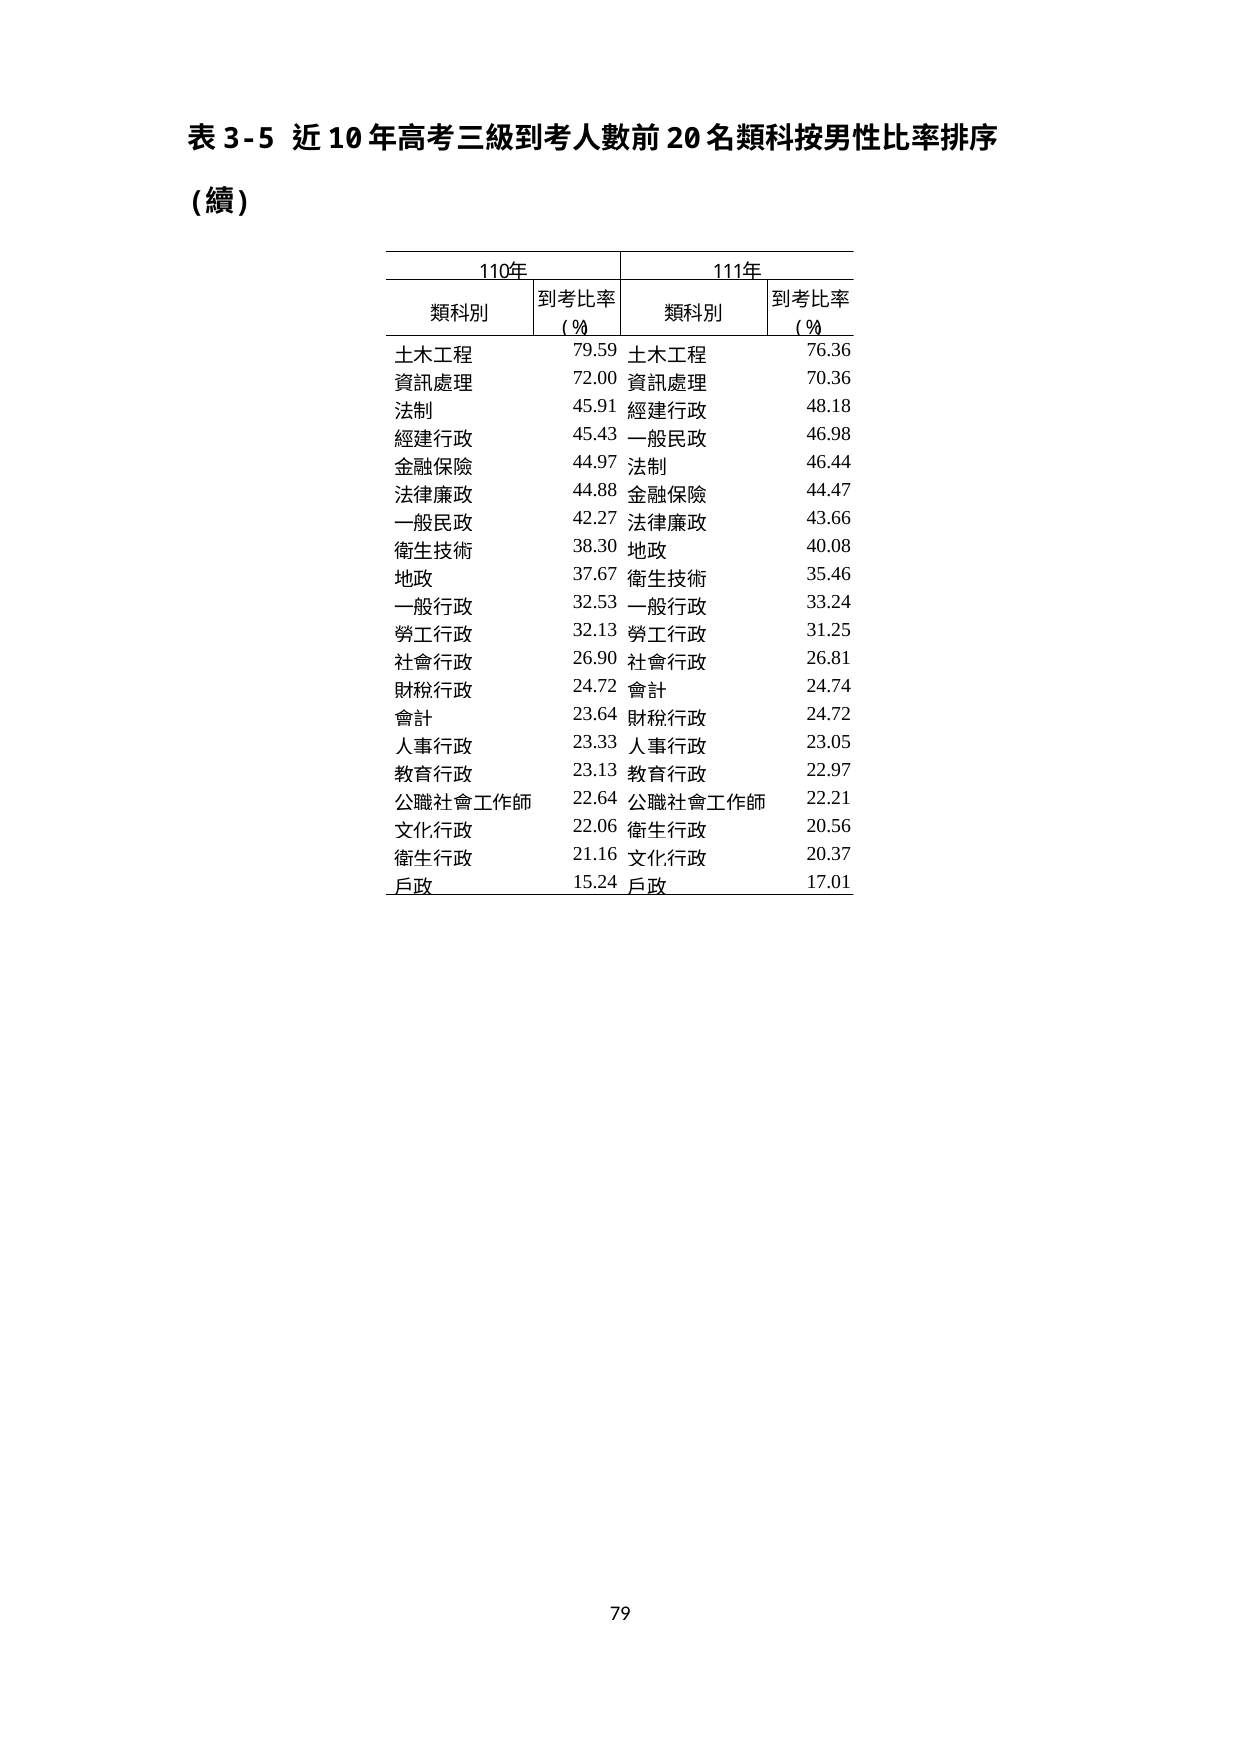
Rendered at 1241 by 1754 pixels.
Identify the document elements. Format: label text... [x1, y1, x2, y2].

text 表3-5 近10年高考三級到考人數前20名類科按男性比率排序(續) [187, 94, 1053, 219]
